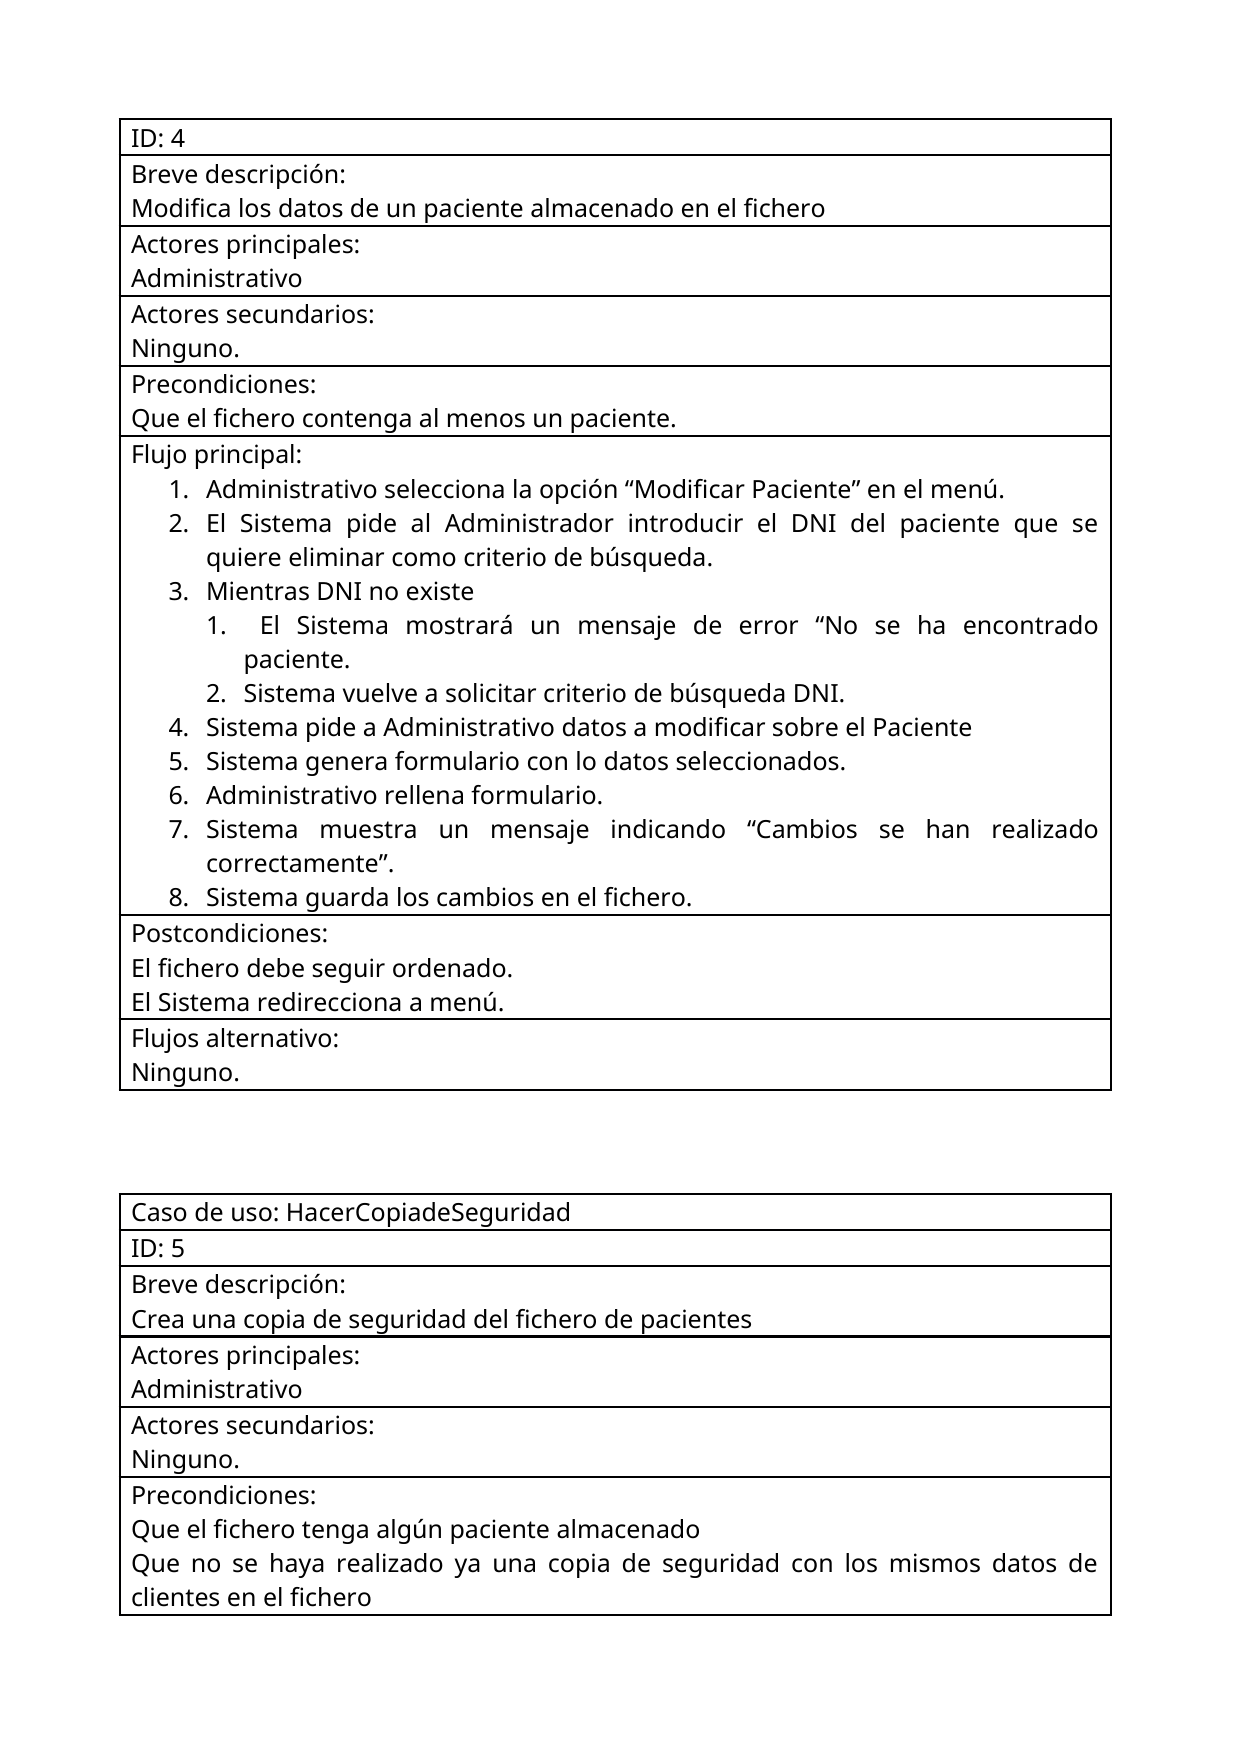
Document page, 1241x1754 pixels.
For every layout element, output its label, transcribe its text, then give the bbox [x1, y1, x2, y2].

table_cell Actores secundarios: Ninguno. [121, 297, 1110, 365]
table_cell ID: 5 [121, 1231, 1110, 1265]
table_cell Actores secundarios: Ninguno. [121, 1408, 1110, 1476]
table_cell Breve descripción: Crea una copia de seguridad del fichero de pacientes [121, 1267, 1110, 1335]
table_cell Postcondiciones: El fichero debe seguir ordenado. El Sistema redirecciona a menú. [121, 916, 1110, 1018]
table_cell Actores principales: Administrativo [121, 227, 1110, 295]
table_cell Flujo principal: Administrativo selecciona la opción “Modificar Paciente” en el menú. El Sistema pide al Administrador introducir el DNI del paciente que se quiere eliminar como criterio de búsqueda. Mientras DNI no existe El Sistema mostrará un mensaje de error “No se ha encontrado paciente. Sistema vuelve a solicitar criterio de búsqueda DNI. Sistema pide a Administrativo datos a modificar sobre el Paciente Sistema genera formulario con lo datos seleccionados. Administrativo rellena formulario. Sistema muestra un mensaje indicando “Cambios se han realizado correctamente”. Sistema guarda los cambios en el fichero. [121, 437, 1110, 914]
table_header Caso de uso: HacerCopiadeSeguridad [121, 1195, 1110, 1229]
table_cell Actores principales: Administrativo [121, 1338, 1110, 1406]
table_cell Flujos alternativo: Ninguno. [121, 1020, 1110, 1088]
table_cell ID: 4 [121, 120, 1110, 154]
table_cell Precondiciones: Que el fichero contenga al menos un paciente. [121, 367, 1110, 435]
table_cell Precondiciones: Que el fichero tenga algún paciente almacenado Que no se haya realizado ya una copia de seguridad con los mismos datos de clientes en el fichero [121, 1478, 1110, 1614]
table_cell Breve descripción: Modifica los datos de un paciente almacenado en el fichero [121, 156, 1110, 224]
